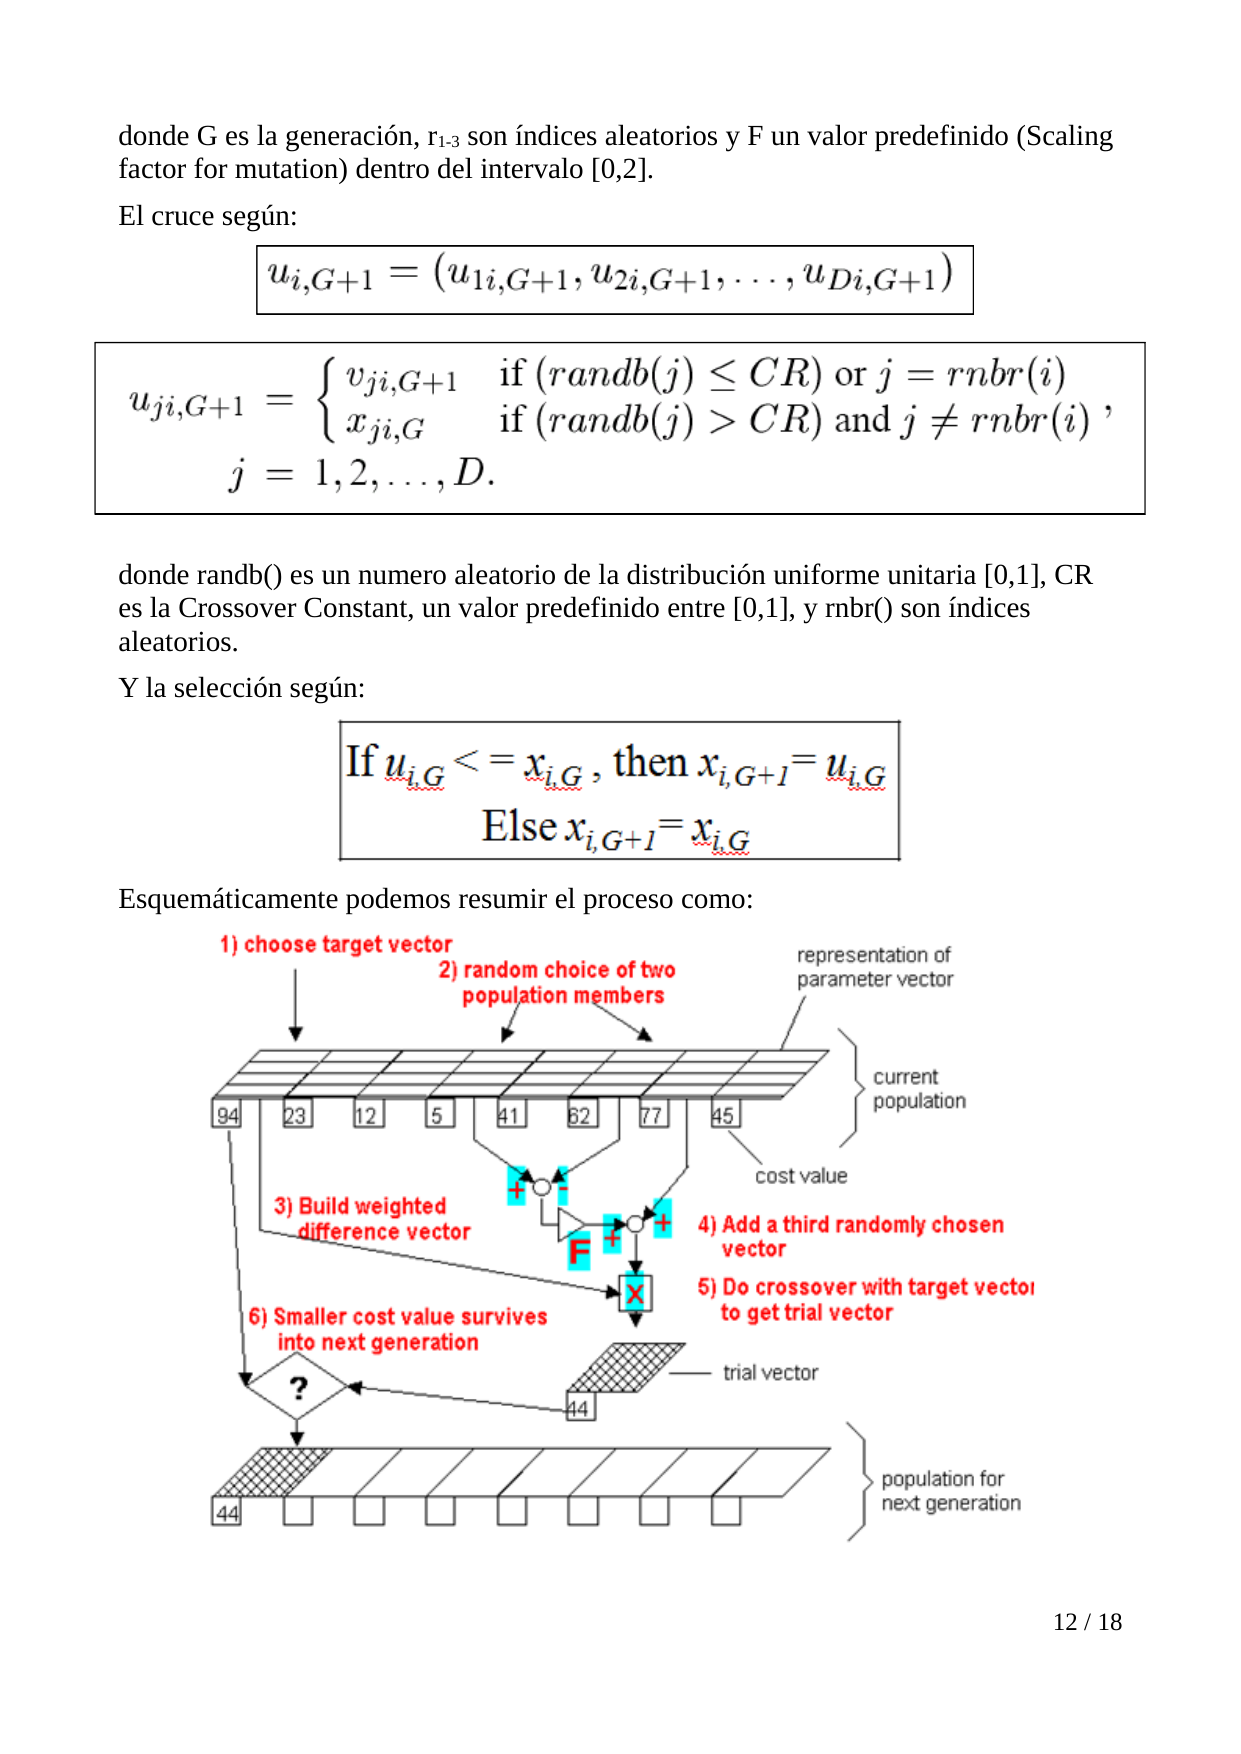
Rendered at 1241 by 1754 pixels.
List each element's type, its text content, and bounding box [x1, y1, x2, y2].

text donde G es la generación, r1-3 son índices aleatorios y F un valor predefinido (Scaling factor for mutation) dentro del intervalo [0,2]. [118, 118, 1122, 185]
text El cruce según: [118, 198, 1122, 231]
text Y la selección según: [118, 670, 1122, 703]
text donde randb() es un numero aleatorio de la distribución uniforme unitaria [0,1], CR es la Crossover Constant, un valor predefinido entre [0,1], y rnbr() son índices aleatorios. [118, 557, 1122, 657]
text Esquemáticamente podemos resumir el proceso como: [118, 881, 1122, 914]
